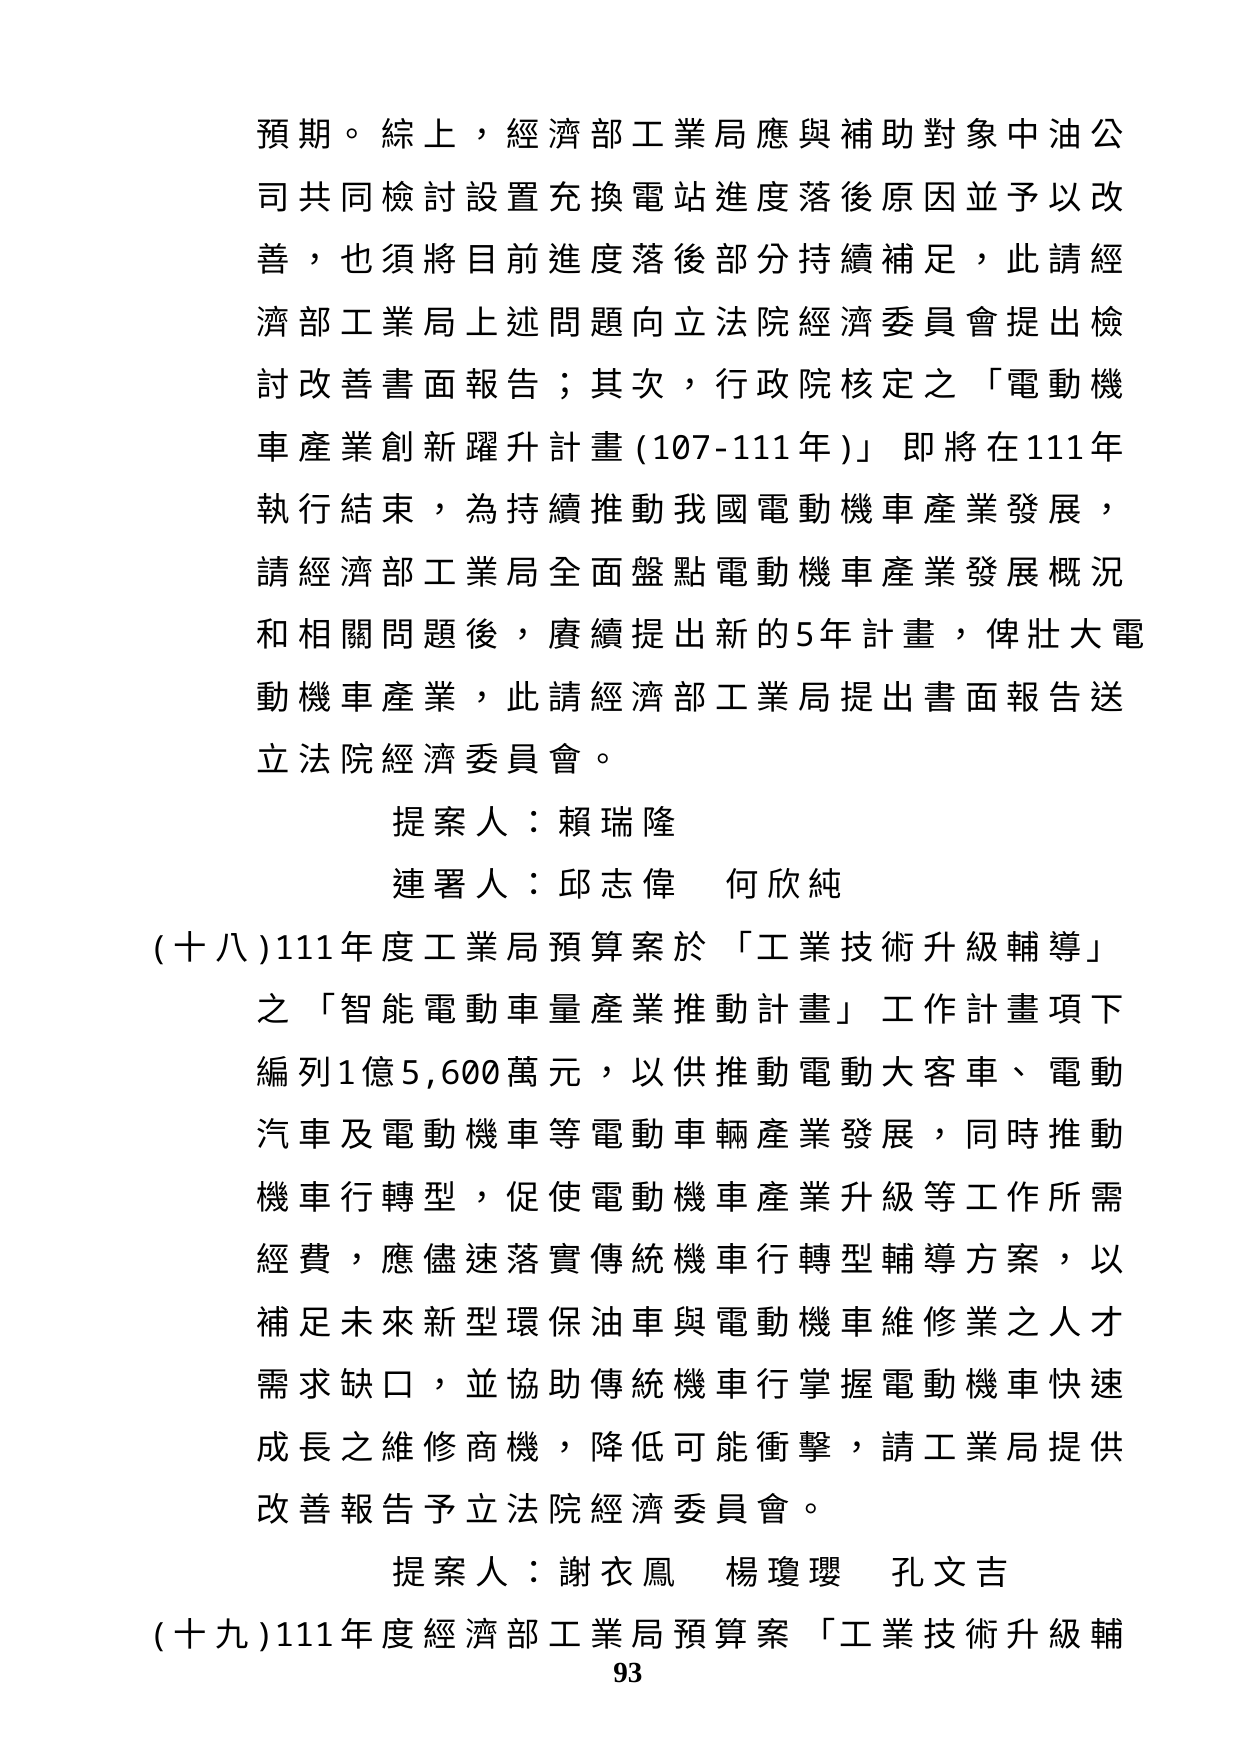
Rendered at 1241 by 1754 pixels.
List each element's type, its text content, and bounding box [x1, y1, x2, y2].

text 連署人：邱志偉 何欣純 [384, 841, 1044, 903]
text 提案人：謝衣鳯 楊瓊瓔 孔文吉 [384, 1528, 1044, 1591]
text (十九)111年度經濟部工業局預算案「工業技術升級輔 [140, 1591, 1148, 1653]
text (十八)111年度工業局預算案於「工業技術升級輔導」之「智能電動車量產業推動計畫」工作計畫項下編列1億5,600萬元，以供推動電動大客車、電動汽車及電動機車等電動車輛產業發展，同時推動機車行轉型，促使電動機車產業升級等工作所需經費，應儘速落實傳統機車行轉型輔導方案，以補足未來新型環保油車與電動機車維修業之人才需求缺口，並協助傳統機車行掌握電動機車快速成長之維修商機，降低可能衝擊，請工業局提供改善報告予立法院經濟委員會。 [140, 903, 1148, 1528]
text 預期。綜上，經濟部工業局應與補助對象中油公司共同檢討設置充換電站進度落後原因並予以改善，也須將目前進度落後部分持續補足，此請經濟部工業局上述問題向立法院經濟委員會提出檢討改善書面報告；其次，行政院核定之「電動機車產業創新躍升計畫(107-111年)」即將在111年執行結束，為持續推動我國電動機車產業發展，請經濟部工業局全面盤點電動機車產業發展概況和相關問題後，賡續提出新的5年計畫，俾壯大電動機車產業，此請經濟部工業局提出書面報告送立法院經濟委員會。 [140, 91, 1148, 778]
text 提案人：賴瑞隆 [384, 778, 1044, 841]
